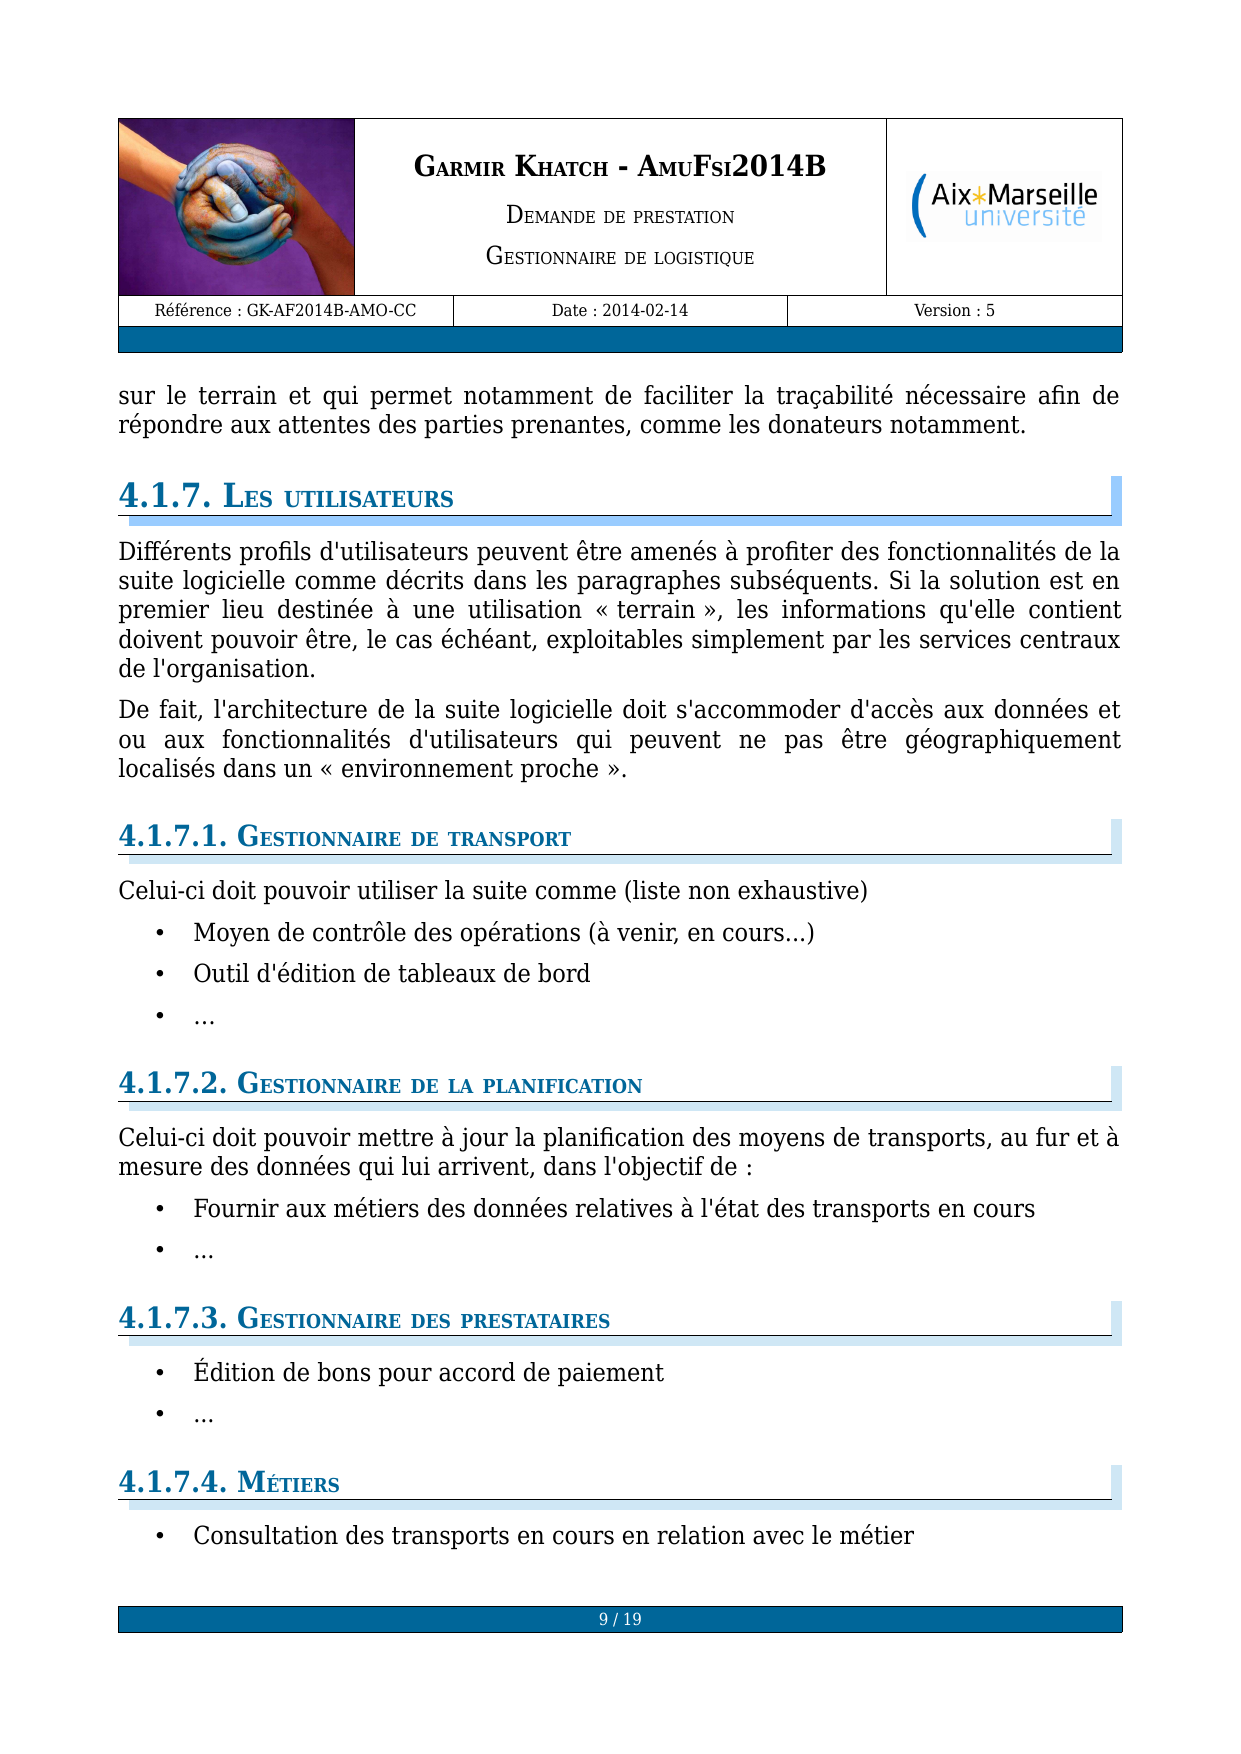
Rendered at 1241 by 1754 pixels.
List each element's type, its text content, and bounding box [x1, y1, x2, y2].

subtitle Gestionnaire de transport [118, 819, 1111, 854]
list Moyen de contrôle des opérations (à venir, en cours...) [156, 918, 1122, 947]
text De fait, l'architecture de la suite logicielle doit s'accommoder d'accès aux données et ou aux fonctionnalités d'utilisateurs qui peuvent ne pas être géographiquement localisés dans un « environnement proche ». [118, 696, 1122, 783]
subtitle Les utilisateurs [118, 476, 1111, 515]
text Celui-ci doit pouvoir utiliser la suite comme (liste non exhaustive) [118, 876, 1122, 905]
picture [119, 119, 354, 295]
text Celui-ci doit pouvoir mettre à jour la planification des moyens de transports, au fur et à mesure des données qui lui arrivent, dans l'objectif de : [118, 1123, 1122, 1182]
subtitle Métiers [118, 1465, 1111, 1499]
text Différents profils d'utilisateurs peuvent être amenés à profiter des fonctionnalités de la suite logicielle comme décrits dans les paragraphes subséquents. Si la solution est en premier lieu destinée à une utilisation « terrain », les informations qu'elle contient doivent pouvoir être, le cas échéant, exploitables simplement par les services centraux de l'organisation. [118, 537, 1122, 683]
subtitle Gestionnaire de la planification [118, 1066, 1111, 1101]
list ... [156, 1236, 1122, 1265]
list Édition de bons pour accord de paiement [156, 1358, 1122, 1387]
subtitle Gestionnaire des prestataires [118, 1301, 1111, 1335]
list Consultation des transports en cours en relation avec le métier [156, 1522, 1122, 1551]
text sur le terrain et qui permet notamment de faciliter la traçabilité nécessaire afin de répondre aux attentes des parties prenantes, comme les donateurs notamment. [118, 381, 1122, 439]
list … [156, 1001, 1122, 1030]
list Outil d'édition de tableaux de bord [156, 959, 1122, 989]
list Fournir aux métiers des données relatives à l'état des transports en cours [156, 1194, 1122, 1223]
list ... [156, 1399, 1122, 1429]
picture [887, 126, 1122, 288]
